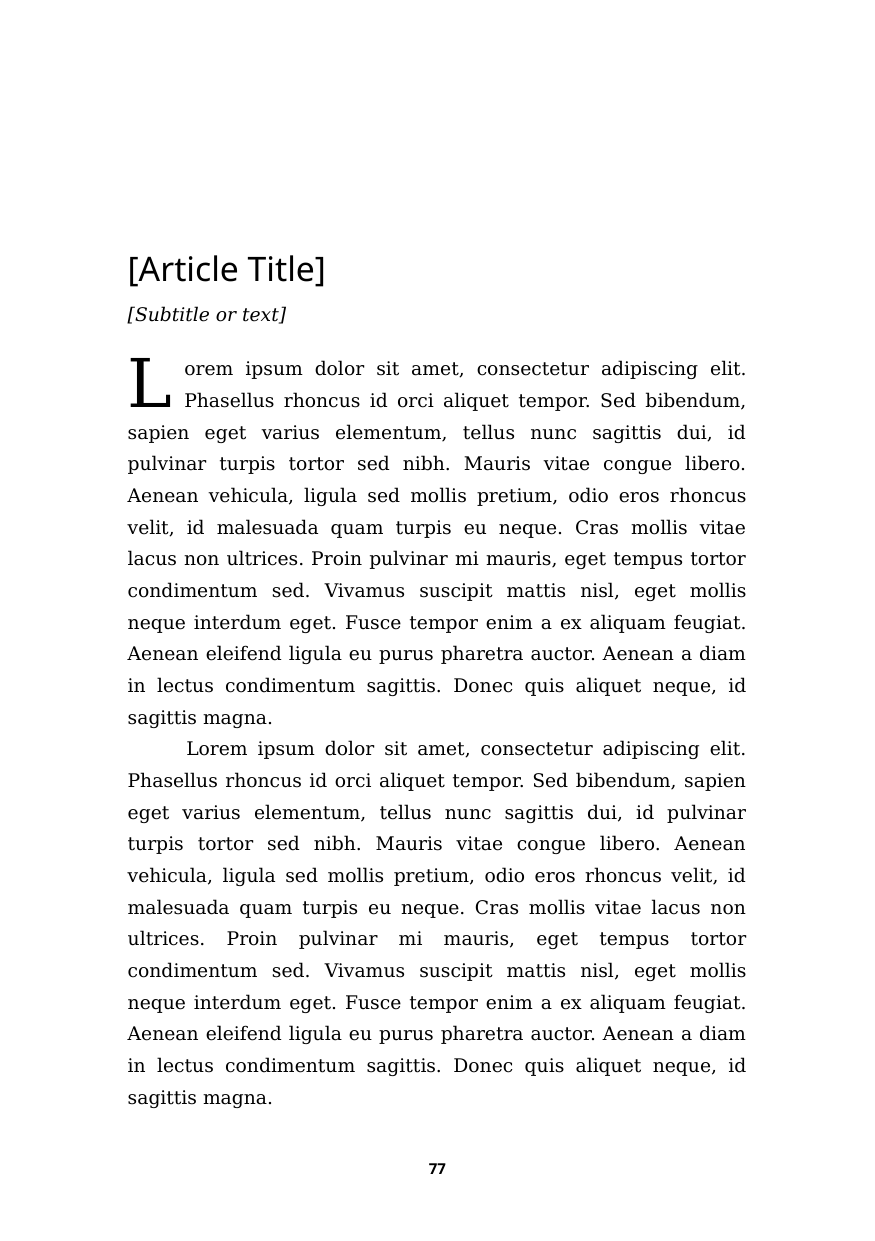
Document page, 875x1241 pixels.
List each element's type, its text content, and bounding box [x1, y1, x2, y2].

text Lorem ipsum dolor sit amet, consectetur adipiscing elit. Phasellus rhoncus id orci aliquet tempor. Sed bibendum, sapien eget varius elementum, tellus nunc sagittis dui, id pulvinar turpis tortor sed nibh. Mauris vitae congue libero. Aenean vehicula, ligula sed mollis pretium, odio eros rhoncus velit, id malesuada quam turpis eu neque. Cras mollis vitae lacus non ultrices. Proin pulvinar mi mauris, eget tempus tortor condimentum sed. Vivamus suscipit mattis nisl, eget mollis neque interdum eget. Fusce tempor enim a ex aliquam feugiat. Aenean eleifend ligula eu purus pharetra auctor. Aenean a diam in lectus condimentum sagittis. Donec quis aliquet neque, id sagittis magna. [127, 738, 747, 1109]
subtitle [Article Title] [127, 246, 747, 292]
text [Subtitle or text] [127, 304, 747, 326]
text Lorem ipsum dolor sit amet, consectetur adipiscing elit. Phasellus rhoncus id orci aliquet tempor. Sed bibendum, sapien eget varius elementum, tellus nunc sagittis dui, id pulvinar turpis tortor sed nibh. Mauris vitae congue libero. Aenean vehicula, ligula sed mollis pretium, odio eros rhoncus velit, id malesuada quam turpis eu neque. Cras mollis vitae lacus non ultrices. Proin pulvinar mi mauris, eget tempus tortor condimentum sed. Vivamus suscipit mattis nisl, eget mollis neque interdum eget. Fusce tempor enim a ex aliquam feugiat. Aenean eleifend ligula eu purus pharetra auctor. Aenean a diam in lectus condimentum sagittis. Donec quis aliquet neque, id sagittis magna. [127, 358, 747, 729]
